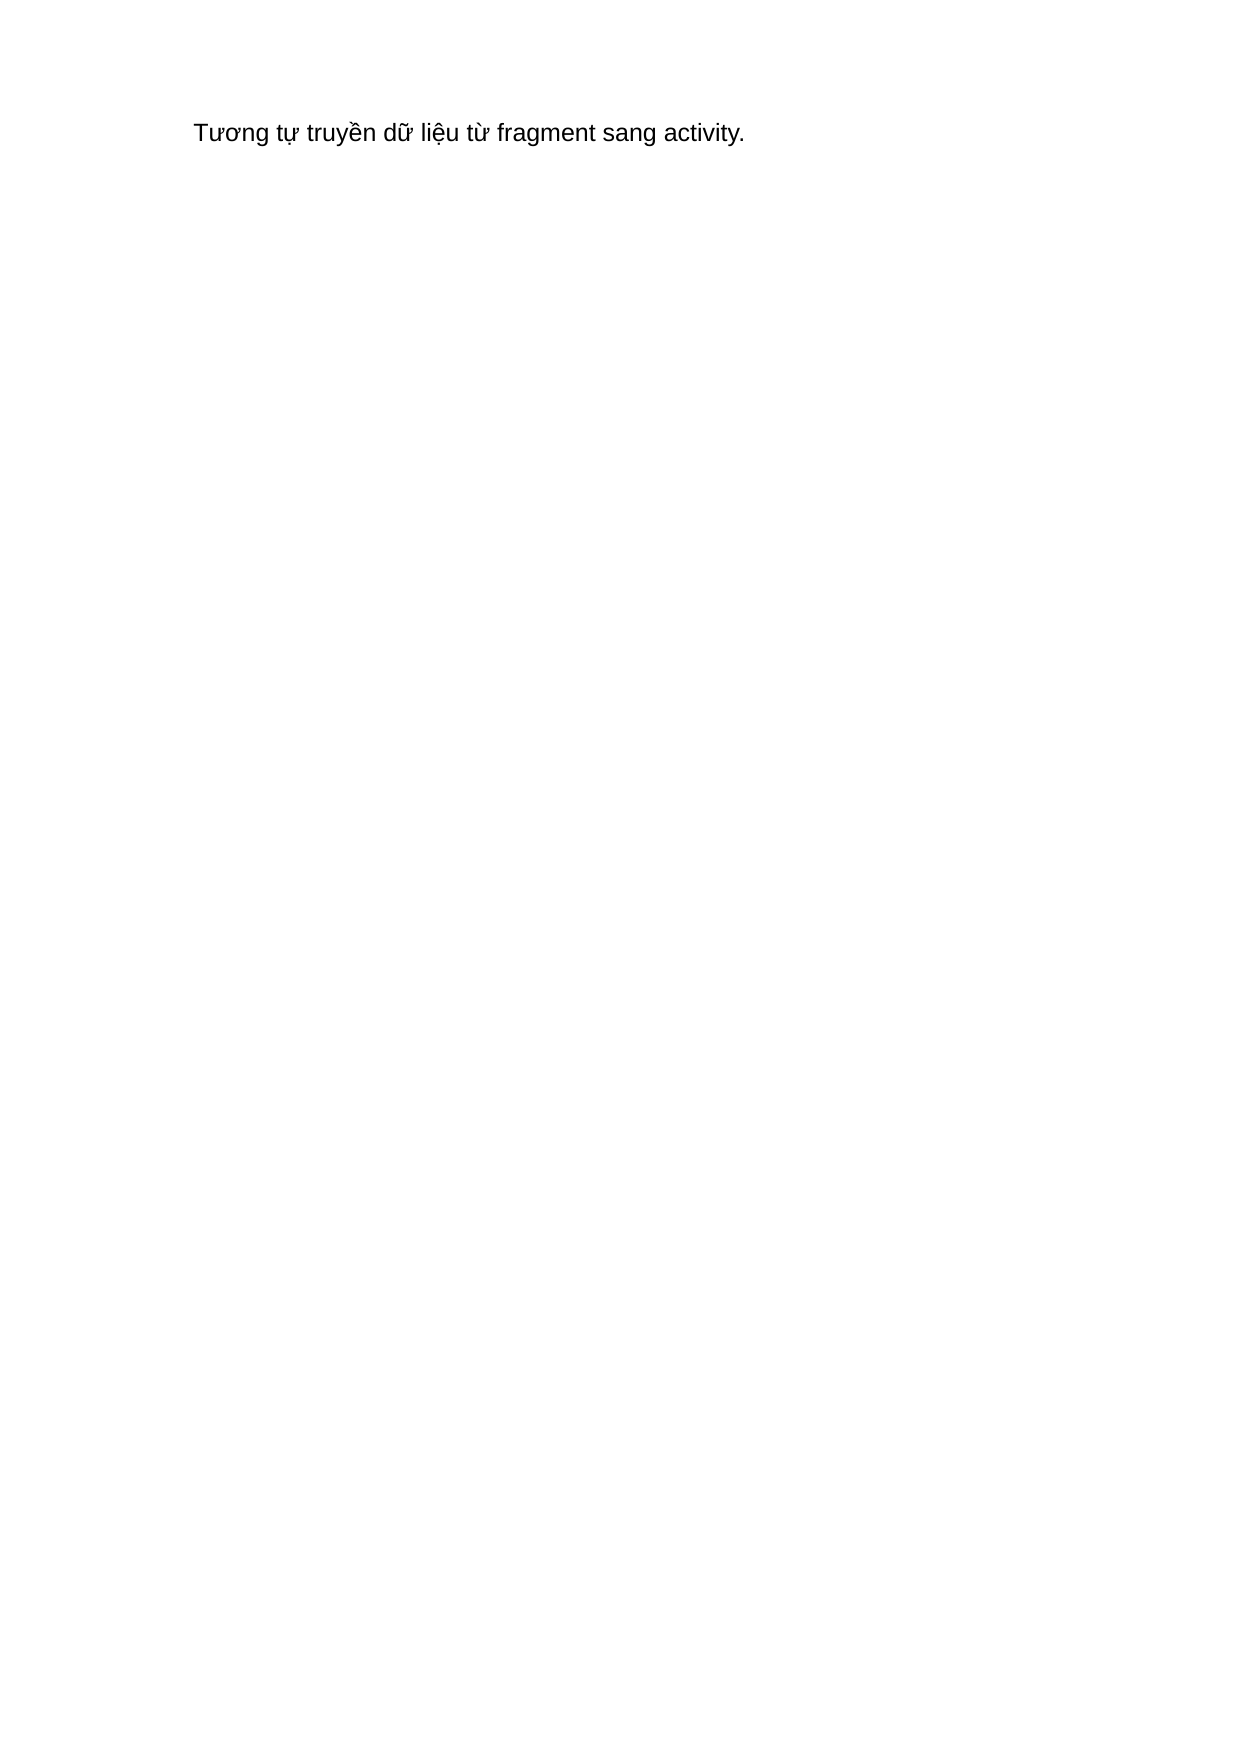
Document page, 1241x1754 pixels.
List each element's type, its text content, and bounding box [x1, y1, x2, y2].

list Tương tự truyền dữ liệu từ fragment sang activity. [156, 118, 1122, 147]
